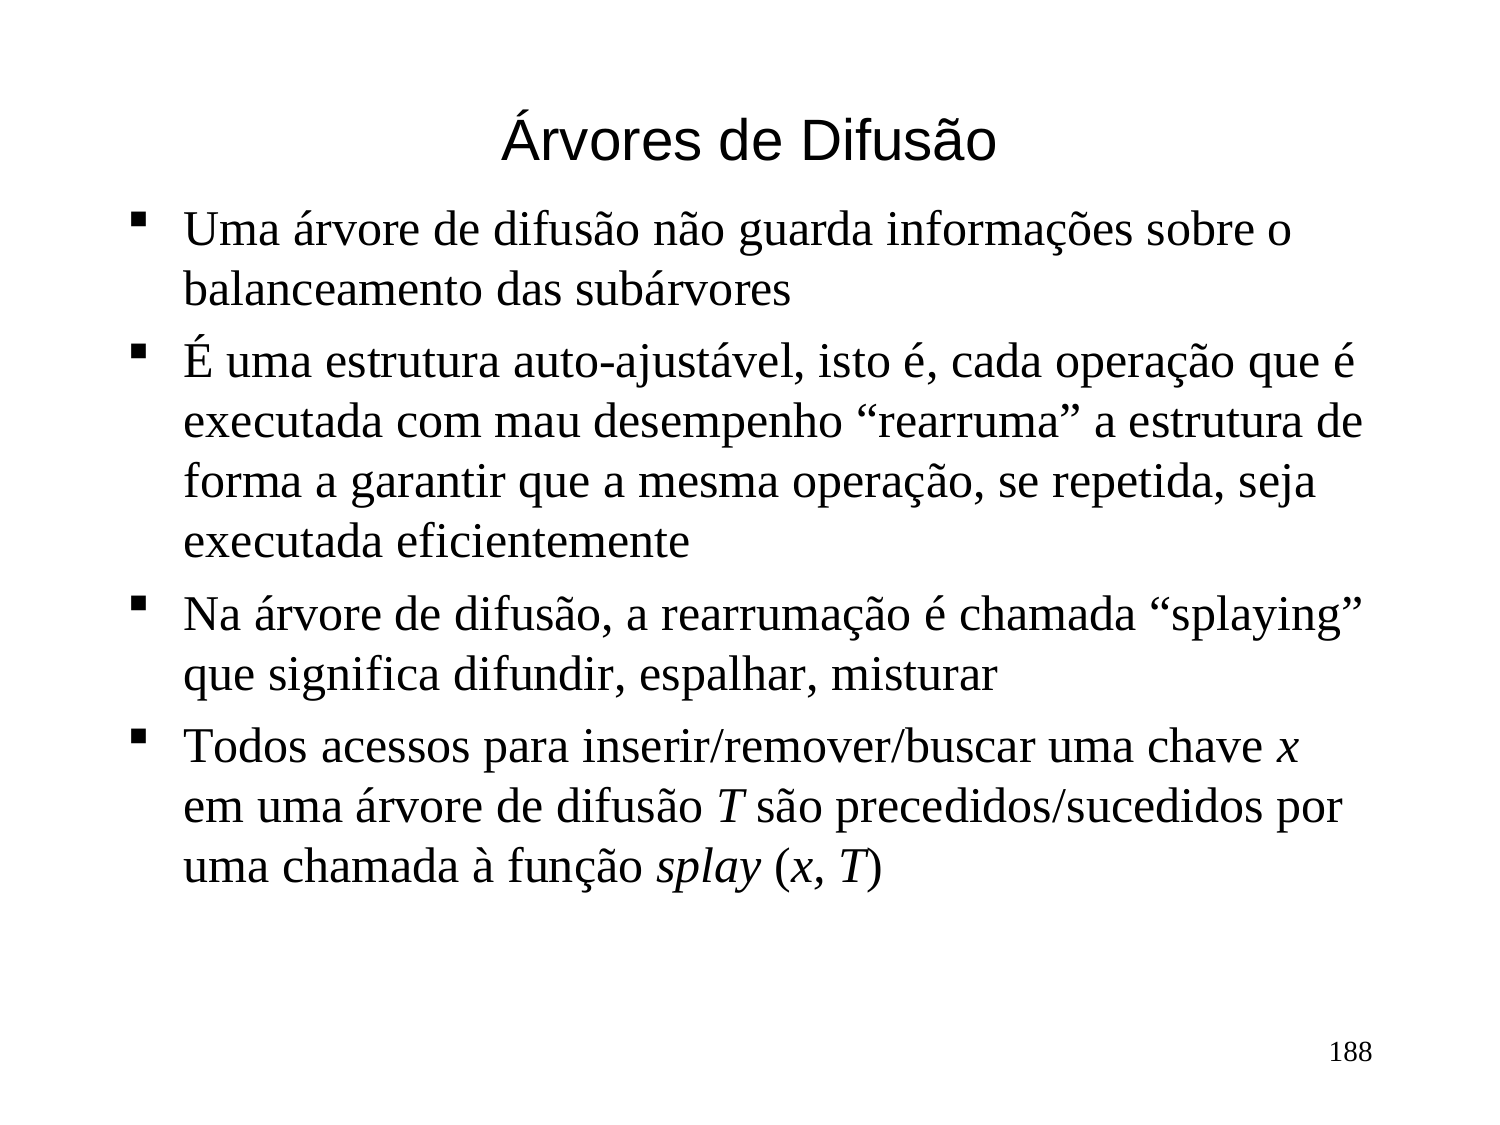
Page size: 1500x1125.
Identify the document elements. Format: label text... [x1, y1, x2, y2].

title Árvores de Difusão [112, 99, 1388, 175]
list Uma árvore de difusão não guarda informações sobre o balanceamento das subárvores É uma estrutura auto-ajustável, isto é, cada operação que é executada com mau desempenho “rearruma” a estrutura de forma a garantir que a mesma operação, se repetida, seja executada eficientemente Na árvore de difusão, a rearrumação é chamada “splaying” que significa difundir, espalhar, misturar Todos acessos para inserir/remover/buscar uma chave x em uma árvore de difusão T são precedidos/sucedidos por uma chamada à função splay (x, T) [112, 187, 1388, 1000]
